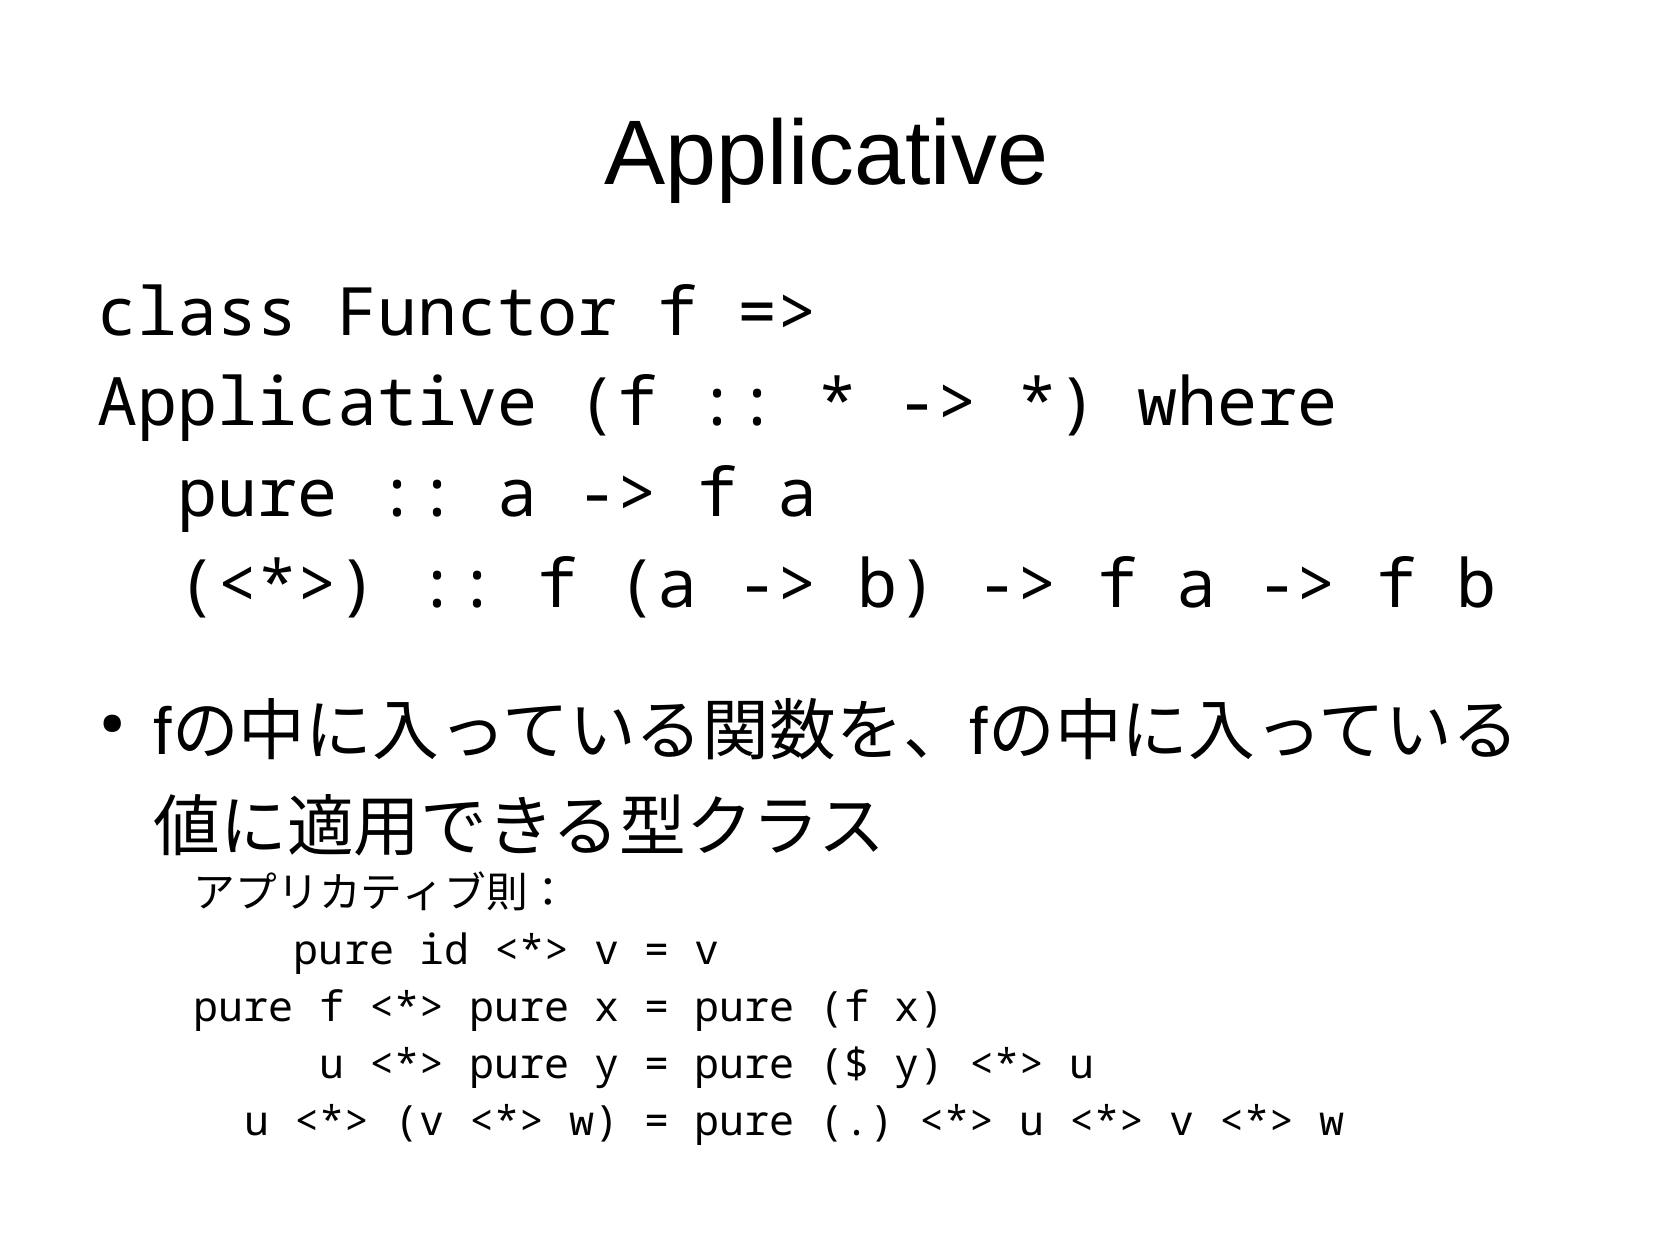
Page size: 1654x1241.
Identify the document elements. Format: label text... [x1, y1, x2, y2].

text_box アプリカティブ則： pure id <*> v = v pure f <*> pure x = pure (f x) u <*> pure y = pure ($ y) <*> u u <*> (v <*> w) = pure (.) <*> u <*> v <*> w [179, 851, 1536, 1181]
list fの中に入っている関数を、fの中に入っている値に適用できる型クラス [82, 676, 1571, 1128]
title Applicative [82, 49, 1571, 256]
text_box class Functor f => Applicative (f :: * -> *) where pure :: a -> f a (<*>) :: f (a -> b) -> f a -> f b [82, 256, 1571, 633]
